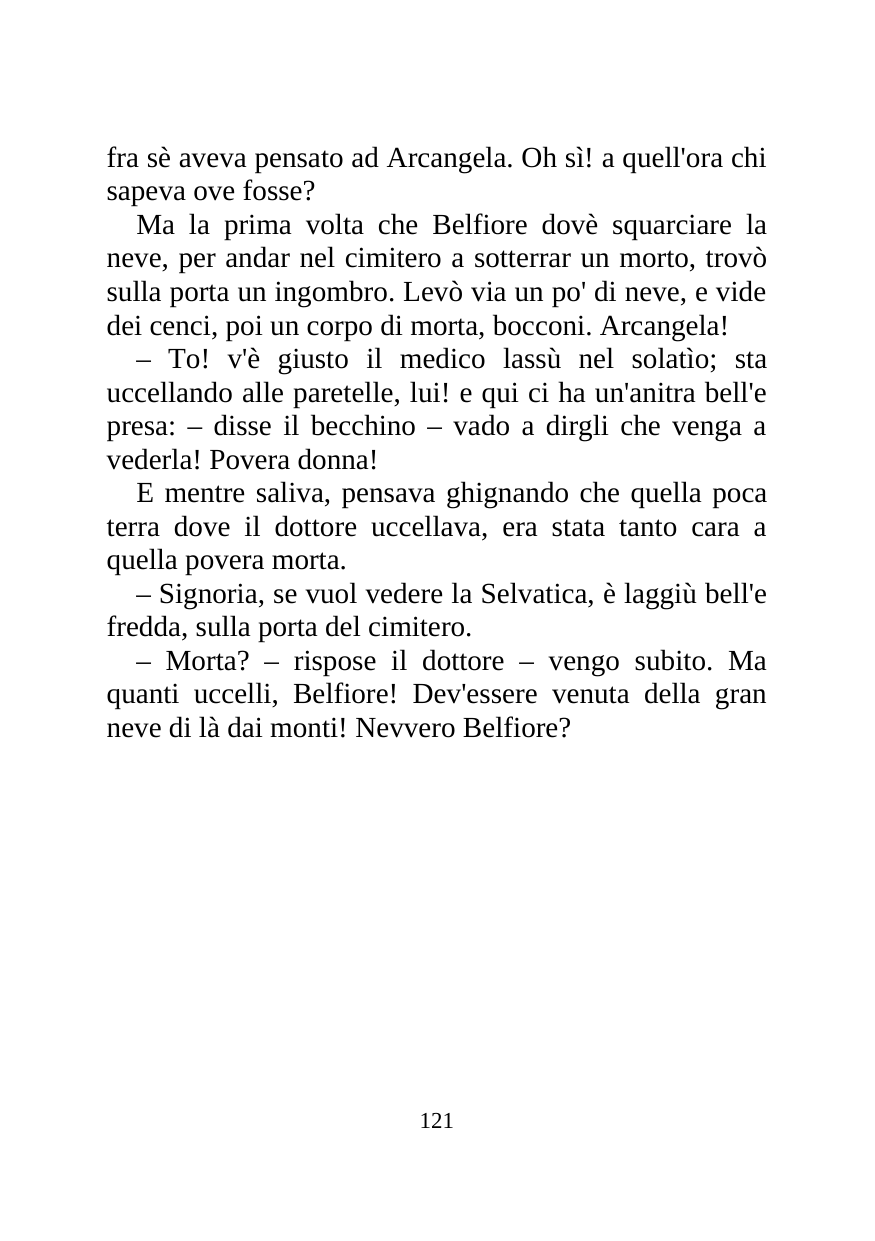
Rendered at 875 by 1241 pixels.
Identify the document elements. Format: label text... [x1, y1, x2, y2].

text – Signoria, se vuol vedere la Selvatica, è laggiù bell'e fredda, sulla porta del cimitero. [106, 576, 768, 643]
text Ma la prima volta che Belfiore dovè squarciare la neve, per andar nel cimitero a sotterrar un morto, trovò sulla porta un ingombro. Levò via un po' di neve, e vide dei cenci, poi un corpo di morta, bocconi. Arcangela! [106, 207, 768, 341]
text fra sè aveva pensato ad Arcangela. Oh sì! a quell'ora chi sapeva ove fosse? [106, 140, 768, 207]
text – To! v'è giusto il medico lassù nel solatìo; sta uccellando alle paretelle, lui! e qui ci ha un'anitra bell'e presa: – disse il becchino – vado a dirgli che venga a vederla! Povera donna! [106, 341, 768, 475]
text E mentre saliva, pensava ghignando che quella poca terra dove il dottore uccellava, era stata tanto cara a quella povera morta. [106, 475, 768, 576]
text – Morta? – rispose il dottore – vengo subito. Ma quanti uccelli, Belfiore! Dev'essere venuta della gran neve di là dai monti! Nevvero Belfiore? [106, 643, 768, 744]
